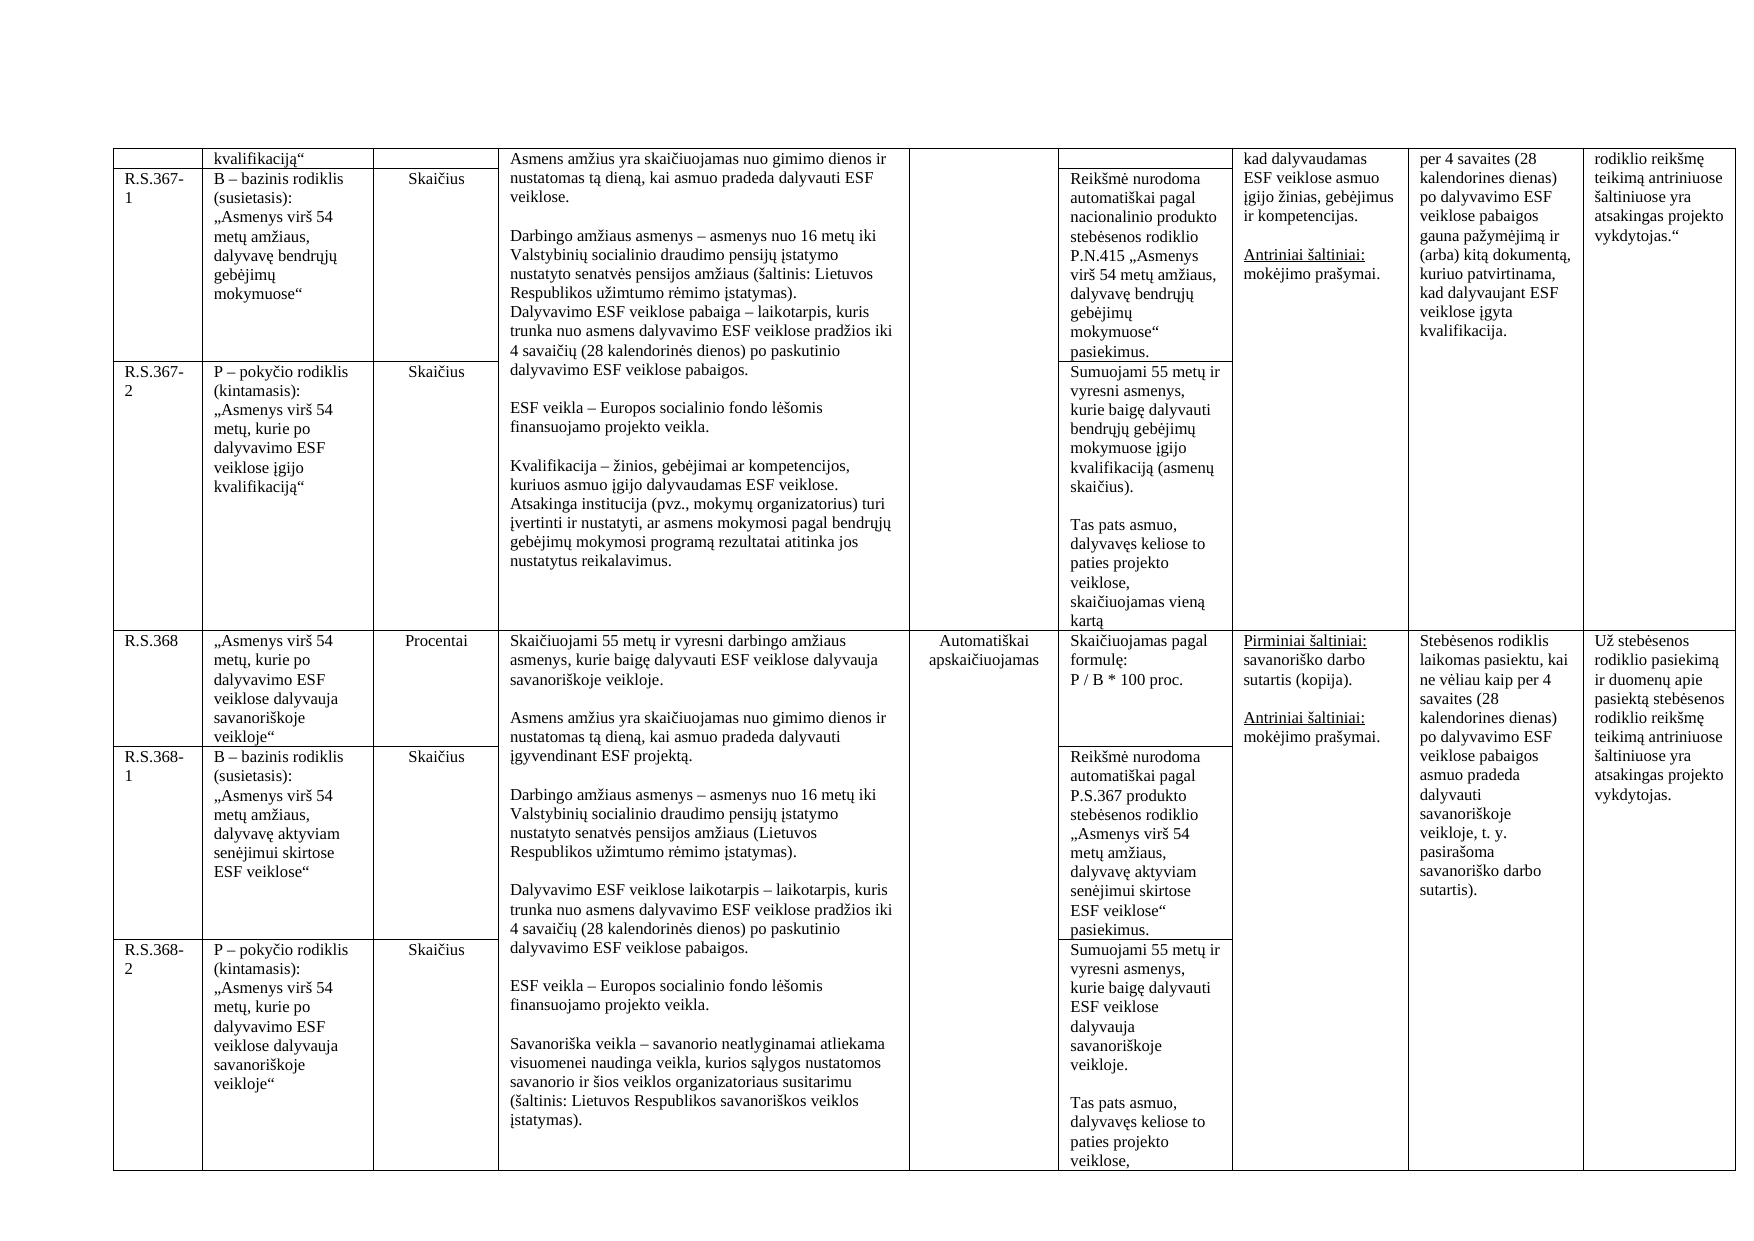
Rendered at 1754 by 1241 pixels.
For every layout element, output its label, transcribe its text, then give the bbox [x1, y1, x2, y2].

table_cell [1059, 149, 1232, 168]
table_cell B – bazinis rodiklis (susietasis): „Asmenys virš 54 metų amžiaus, dalyvavę aktyviam senėjimui skirtose ESF veiklose“ [203, 747, 373, 939]
table_cell Skaičius [374, 362, 498, 630]
table_cell P – pokyčio rodiklis (kintamasis): „Asmenys virš 54 metų, kurie po dalyvavimo ESF veiklose įgijo kvalifikaciją“ [203, 362, 373, 630]
table_cell Asmens amžius yra skaičiuojamas nuo gimimo dienos ir nustatomas tą dieną, kai asmuo pradeda dalyvauti ESF veiklose. Darbingo amžiaus asmenys – asmenys nuo 16 metų iki Valstybinių socialinio draudimo pensijų įstatymo nustatyto senatvės pensijos amžiaus (šaltinis: Lietuvos Respublikos užimtumo rėmimo įstatymas). Dalyvavimo ESF veiklose pabaiga – laikotarpis, kuris trunka nuo asmens dalyvavimo ESF veiklose pradžios iki 4 savaičių (28 kalendorinės dienos) po paskutinio dalyvavimo ESF veiklose pabaigos. ESF veikla – Europos socialinio fondo lėšomis finansuojamo projekto veikla. Kvalifikacija – žinios, gebėjimai ar kompetencijos, kuriuos asmuo įgijo dalyvaudamas ESF veiklose. Atsakinga institucija (pvz., mokymų organizatorius) turi įvertinti ir nustatyti, ar asmens mokymosi pagal bendrųjų gebėjimų mokymosi programą rezultatai atitinka jos nustatytus reikalavimus. [499, 149, 909, 630]
table_cell kvalifikaciją“ [203, 149, 373, 168]
table_cell Skaičiuojamas pagal formulę: P / B * 100 proc. [1059, 631, 1232, 746]
table_cell Skaičiuojami 55 metų ir vyresni darbingo amžiaus asmenys, kurie baigę dalyvauti ESF veiklose dalyvauja savanoriškoje veikloje. Asmens amžius yra skaičiuojamas nuo gimimo dienos ir nustatomas tą dieną, kai asmuo pradeda dalyvauti įgyvendinant ESF projektą. Darbingo amžiaus asmenys – asmenys nuo 16 metų iki Valstybinių socialinio draudimo pensijų įstatymo nustatyto senatvės pensijos amžiaus (Lietuvos Respublikos užimtumo rėmimo įstatymas). Dalyvavimo ESF veiklose laikotarpis – laikotarpis, kuris trunka nuo asmens dalyvavimo ESF veiklose pradžios iki 4 savaičių (28 kalendorinės dienos) po paskutinio dalyvavimo ESF veiklose pabaigos. ESF veikla – Europos socialinio fondo lėšomis finansuojamo projekto veikla. Savanoriška veikla – savanorio neatlyginamai atliekama visuomenei naudinga veikla, kurios sąlygos nustatomos savanorio ir šios veiklos organizatoriaus susitarimu (šaltinis: Lietuvos Respublikos savanoriškos veiklos įstatymas). [499, 631, 909, 1170]
table_cell [374, 149, 498, 168]
table_cell R.S.368 [114, 631, 202, 746]
table_cell Sumuojami 55 metų ir vyresni asmenys, kurie baigę dalyvauti ESF veiklose dalyvauja savanoriškoje veikloje. Tas pats asmuo, dalyvavęs keliose to paties projekto veiklose, [1059, 940, 1232, 1170]
table_cell R.S.368-1 [114, 747, 202, 939]
table_cell Už stebėsenos rodiklio pasiekimą ir duomenų apie pasiektą stebėsenos rodiklio reikšmę teikimą antriniuose šaltiniuose yra atsakingas projekto vykdytojas. [1584, 631, 1735, 1170]
table_cell Procentai [374, 631, 498, 746]
table_cell [910, 149, 1058, 630]
table_cell per 4 savaites (28 kalendorines dienas) po dalyvavimo ESF veiklose pabaigos gauna pažymėjimą ir (arba) kitą dokumentą, kuriuo patvirtinama, kad dalyvaujant ESF veiklose įgyta kvalifikacija. [1409, 149, 1583, 630]
table_cell rodiklio reikšmę teikimą antriniuose šaltiniuose yra atsakingas projekto vykdytojas.“ [1584, 149, 1735, 630]
table_cell Skaičius [374, 169, 498, 361]
table_cell Automatiškai apskaičiuojamas [910, 631, 1058, 1170]
table_cell „Asmenys virš 54 metų, kurie po dalyvavimo ESF veiklose dalyvauja savanoriškoje veikloje“ [203, 631, 373, 746]
table_cell Skaičius [374, 747, 498, 939]
table_cell Sumuojami 55 metų ir vyresni asmenys, kurie baigę dalyvauti bendrųjų gebėjimų mokymuose įgijo kvalifikaciją (asmenų skaičius). Tas pats asmuo, dalyvavęs keliose to paties projekto veiklose, skaičiuojamas vieną kartą [1059, 362, 1232, 630]
table_cell Skaičius [374, 940, 498, 1170]
table_cell Reikšmė nurodoma automatiškai pagal nacionalinio produkto stebėsenos rodiklio P.N.415 „Asmenys virš 54 metų amžiaus, dalyvavę bendrųjų gebėjimų mokymuose“ pasiekimus. [1059, 169, 1232, 361]
table_cell Reikšmė nurodoma automatiškai pagal P.S.367 produkto stebėsenos rodiklio „Asmenys virš 54 metų amžiaus, dalyvavę aktyviam senėjimui skirtose ESF veiklose“ pasiekimus. [1059, 747, 1232, 939]
table_cell B – bazinis rodiklis (susietasis): „Asmenys virš 54 metų amžiaus, dalyvavę bendrųjų gebėjimų mokymuose“ [203, 169, 373, 361]
table_cell R.S.368-2 [114, 940, 202, 1170]
table_cell R.S.367-1 [114, 169, 202, 361]
table_cell Stebėsenos rodiklis laikomas pasiektu, kai ne vėliau kaip per 4 savaites (28 kalendorines dienas) po dalyvavimo ESF veiklose pabaigos asmuo pradeda dalyvauti savanoriškoje veikloje, t. y. pasirašoma savanoriško darbo sutartis). [1409, 631, 1583, 1170]
table_cell Pirminiai šaltiniai: savanoriško darbo sutartis (kopija). Antriniai šaltiniai: mokėjimo prašymai. [1233, 631, 1408, 1170]
table_cell P – pokyčio rodiklis (kintamasis): „Asmenys virš 54 metų, kurie po dalyvavimo ESF veiklose dalyvauja savanoriškoje veikloje“ [203, 940, 373, 1170]
table_cell [114, 149, 202, 168]
table_cell R.S.367-2 [114, 362, 202, 630]
table_cell kad dalyvaudamas ESF veiklose asmuo įgijo žinias, gebėjimus ir kompetencijas. Antriniai šaltiniai: mokėjimo prašymai. [1233, 149, 1408, 630]
